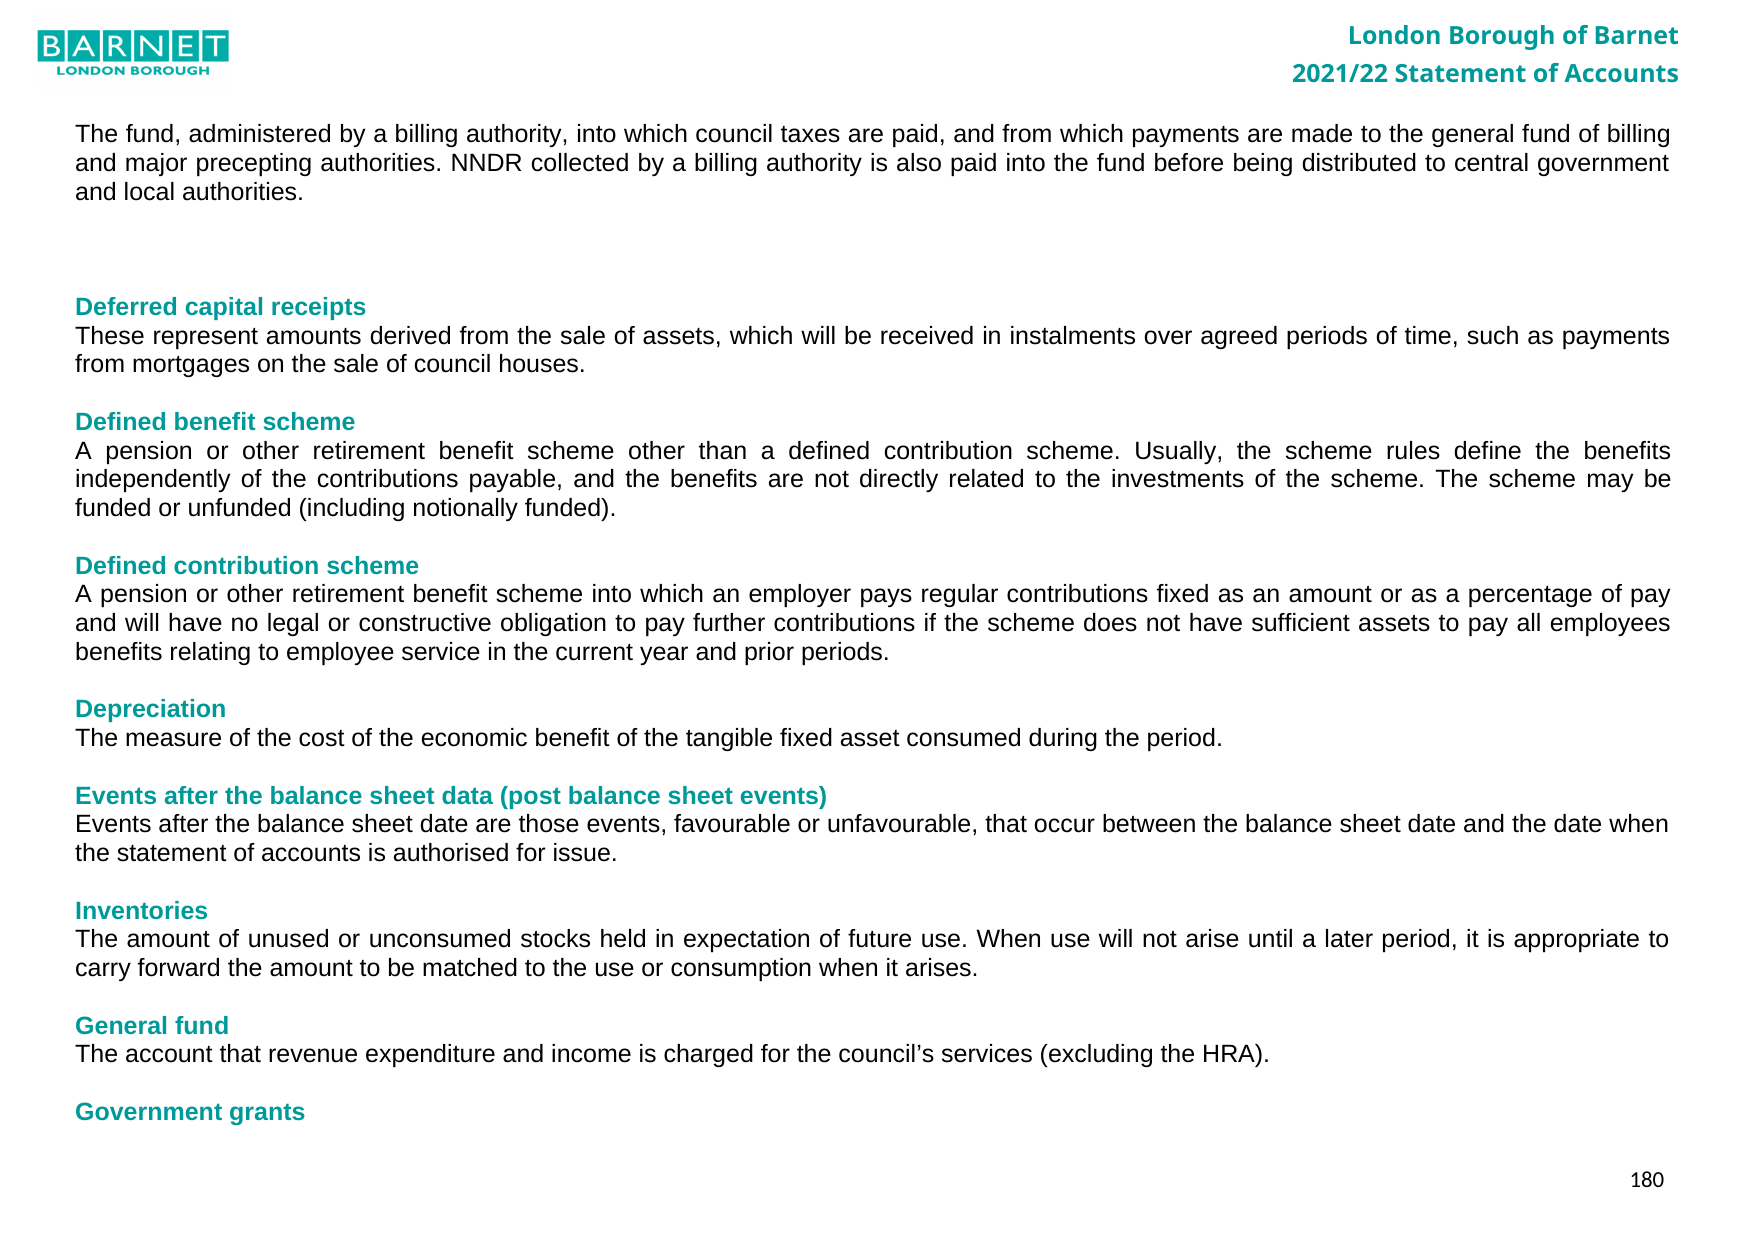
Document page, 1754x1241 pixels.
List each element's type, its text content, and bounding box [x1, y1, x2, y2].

text Events after the balance sheet data (post balance sheet events) [75, 781, 1674, 809]
text A pension or other retirement benefit scheme other than a defined contribution scheme. Usually, the scheme rules define the benefits independently of the contributions payable, and the benefits are not directly related to the investments of the scheme. The scheme may be funded or unfunded (including notionally funded). [75, 436, 1674, 522]
text Government grants [75, 1097, 1674, 1126]
text Depreciation [75, 694, 1674, 723]
text The fund, administered by a billing authority, into which council taxes are paid, and from which payments are made to the general fund of billing and major precepting authorities. NNDR collected by a billing authority is also paid into the fund before being distributed to central government and local authorities. [75, 119, 1674, 206]
text Defined benefit scheme [75, 407, 1674, 436]
text Deferred capital receipts [75, 292, 1674, 321]
text The measure of the cost of the economic benefit of the tangible fixed asset consumed during the period. [75, 723, 1674, 752]
text The account that revenue expenditure and income is charged for the council’s services (excluding the HRA). [75, 1039, 1674, 1068]
text A pension or other retirement benefit scheme into which an employer pays regular contributions fixed as an amount or as a percentage of pay and will have no legal or constructive obligation to pay further contributions if the scheme does not have sufficient assets to pay all employees benefits relating to employee service in the current year and prior periods. [75, 579, 1674, 666]
text The amount of unused or unconsumed stocks held in expectation of future use. When use will not arise until a later period, it is appropriate to carry forward the amount to be matched to the use or consumption when it arises. [75, 924, 1674, 982]
text Events after the balance sheet date are those events, favourable or unfavourable, that occur between the balance sheet date and the date when the statement of accounts is authorised for issue. [75, 809, 1674, 867]
text These represent amounts derived from the sale of assets, which will be received in instalments over agreed periods of time, such as payments from mortgages on the sale of council houses. [75, 321, 1674, 378]
text Defined contribution scheme [75, 551, 1674, 579]
text General fund [75, 1011, 1674, 1039]
text Inventories [75, 896, 1674, 924]
